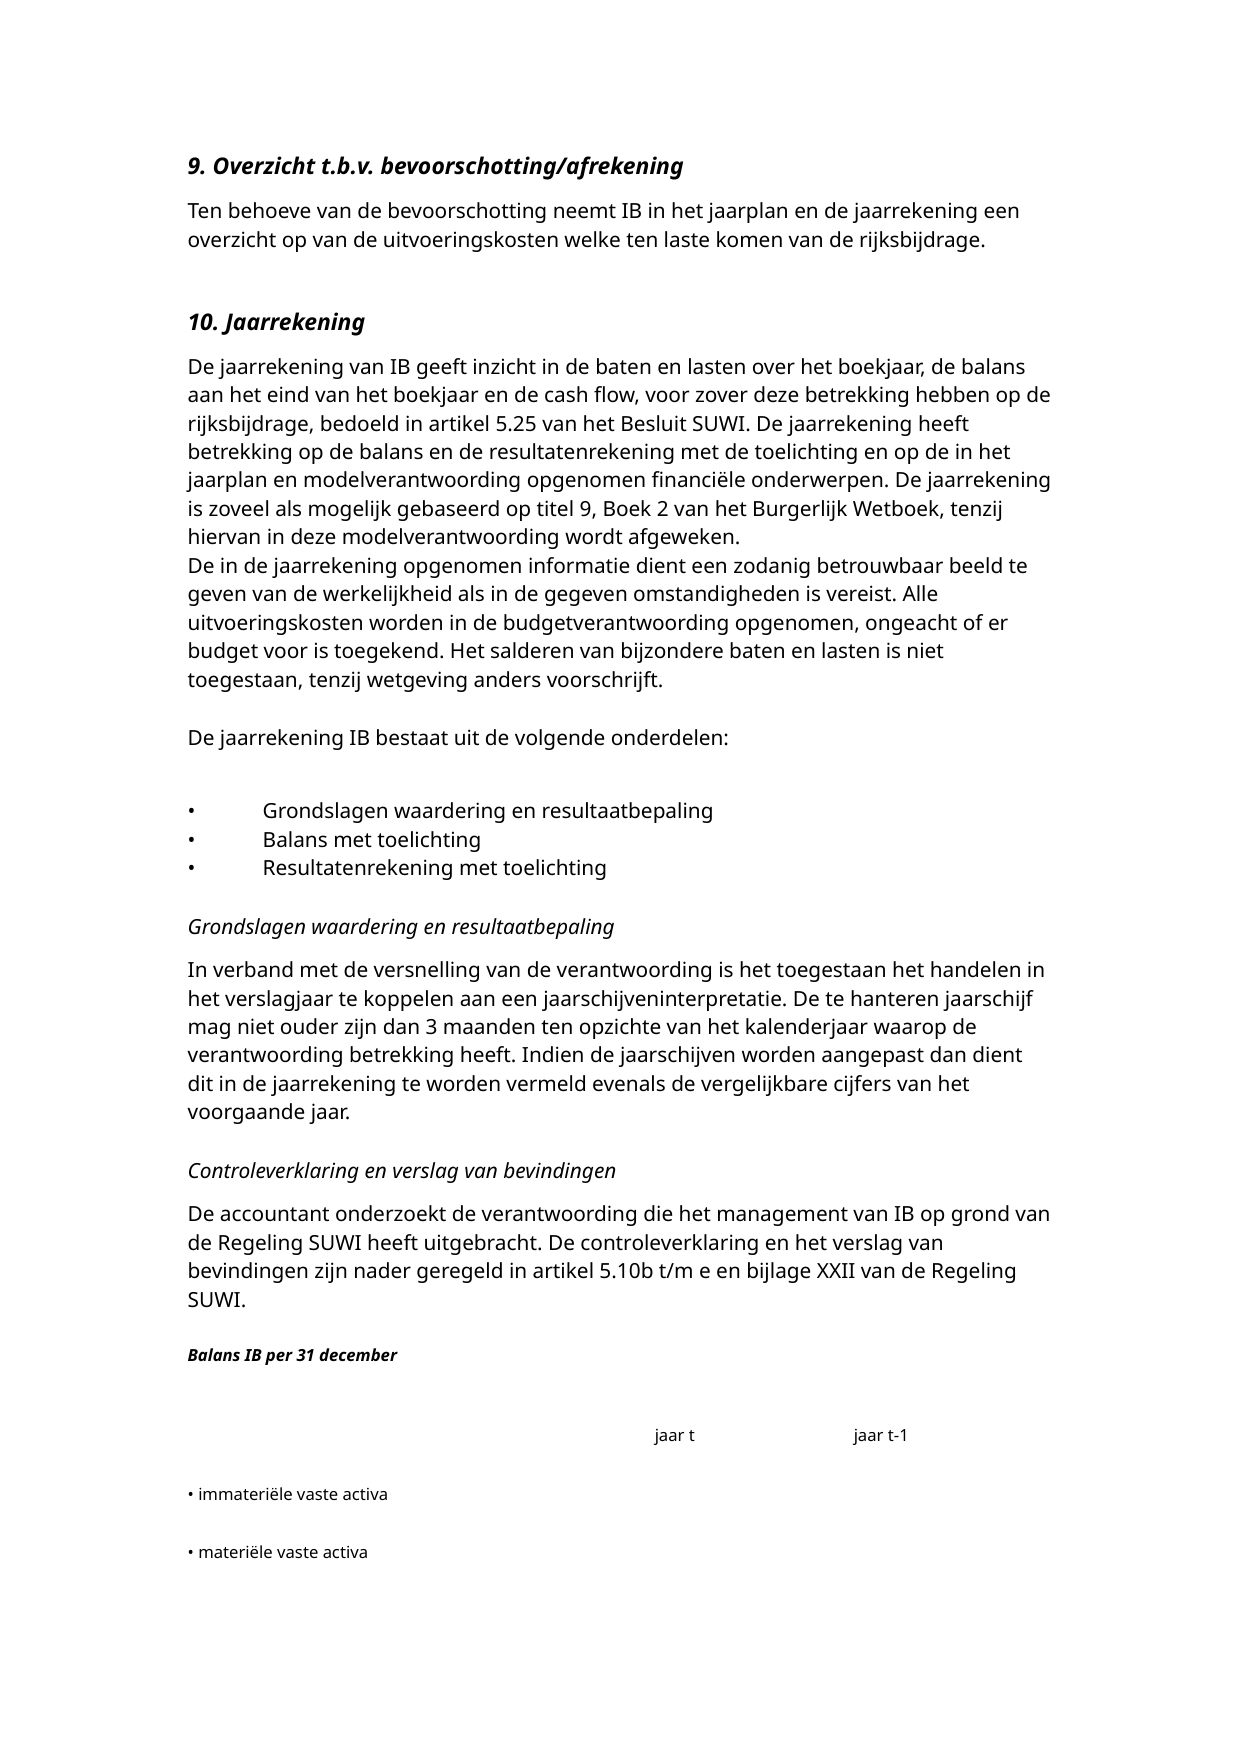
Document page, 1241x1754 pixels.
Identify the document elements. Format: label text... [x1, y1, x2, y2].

table_header [188, 1424, 654, 1482]
list Resultatenrekening met toelichting [187, 853, 1053, 882]
text De jaarrekening van IB geeft inzicht in de baten en lasten over het boekjaar, de balans aan het eind van het boekjaar en de cash flow, voor zover deze betrekking hebben op de rijksbijdrage, bedoeld in artikel 5.25 van het Besluit SUWI. De jaarrekening heeft betrekking op de balans en de resultatenrekening met de toelichting en op de in het jaarplan en modelverantwoording opgenomen financiële onderwerpen. De jaarrekening is zoveel als mogelijk gebaseerd op titel 9, Boek 2 van het Burgerlijk Wetboek, tenzij hiervan in deze modelverantwoording wordt afgeweken. [187, 352, 1053, 551]
text Balans IB per 31 december [187, 1343, 1053, 1366]
text Controleverklaring en verslag van bevindingen [187, 1156, 1053, 1184]
table_header jaar t-1 [854, 1424, 1053, 1482]
text Grondslagen waardering en resultaatbepaling [187, 912, 1053, 940]
list Grondslagen waardering en resultaatbepaling [187, 797, 1053, 825]
list Balans met toelichting [187, 825, 1053, 853]
table_cell [655, 1541, 853, 1599]
subtitle 10. Jaarrekening [187, 306, 1053, 337]
table_header jaar t [655, 1424, 853, 1482]
text De jaarrekening IB bestaat uit de volgende onderdelen: [187, 723, 1053, 752]
table_cell • immateriële vaste activa [188, 1482, 654, 1541]
subtitle 9. Overzicht t.b.v. bevoorschotting/afrekening [187, 150, 1053, 181]
text De accountant onderzoekt de verantwoording die het management van IB op grond van de Regeling SUWI heeft uitgebracht. De controleverklaring en het verslag van bevindingen zijn nader geregeld in artikel 5.10b t/m e en bijlage XXII van de Regeling SUWI. [187, 1199, 1053, 1313]
text De in de jaarrekening opgenomen informatie dient een zodanig betrouwbaar beeld te geven van de werkelijkheid als in de gegeven omstandigheden is vereist. Alle uitvoeringskosten worden in de budgetverantwoording opgenomen, ongeacht of er budget voor is toegekend. Het salderen van bijzondere baten en lasten is niet toegestaan, tenzij wetgeving anders voorschrijft. [187, 551, 1053, 693]
table_cell [854, 1482, 1053, 1541]
table_cell • materiële vaste activa [188, 1541, 654, 1599]
table_cell [854, 1541, 1053, 1599]
text In verband met de versnelling van de verantwoording is het toegestaan het handelen in het verslagjaar te koppelen aan een jaarschijveninterpretatie. De te hanteren jaarschijf mag niet ouder zijn dan 3 maanden ten opzichte van het kalenderjaar waarop de verantwoording betrekking heeft. Indien de jaarschijven worden aangepast dan dient dit in de jaarrekening te worden vermeld evenals de vergelijkbare cijfers van het voorgaande jaar. [187, 955, 1053, 1126]
text Ten behoeve van de bevoorschotting neemt IB in het jaarplan en de jaarrekening een overzicht op van de uitvoeringskosten welke ten laste komen van de rijksbijdrage. [187, 196, 1053, 253]
table_cell [655, 1482, 853, 1541]
